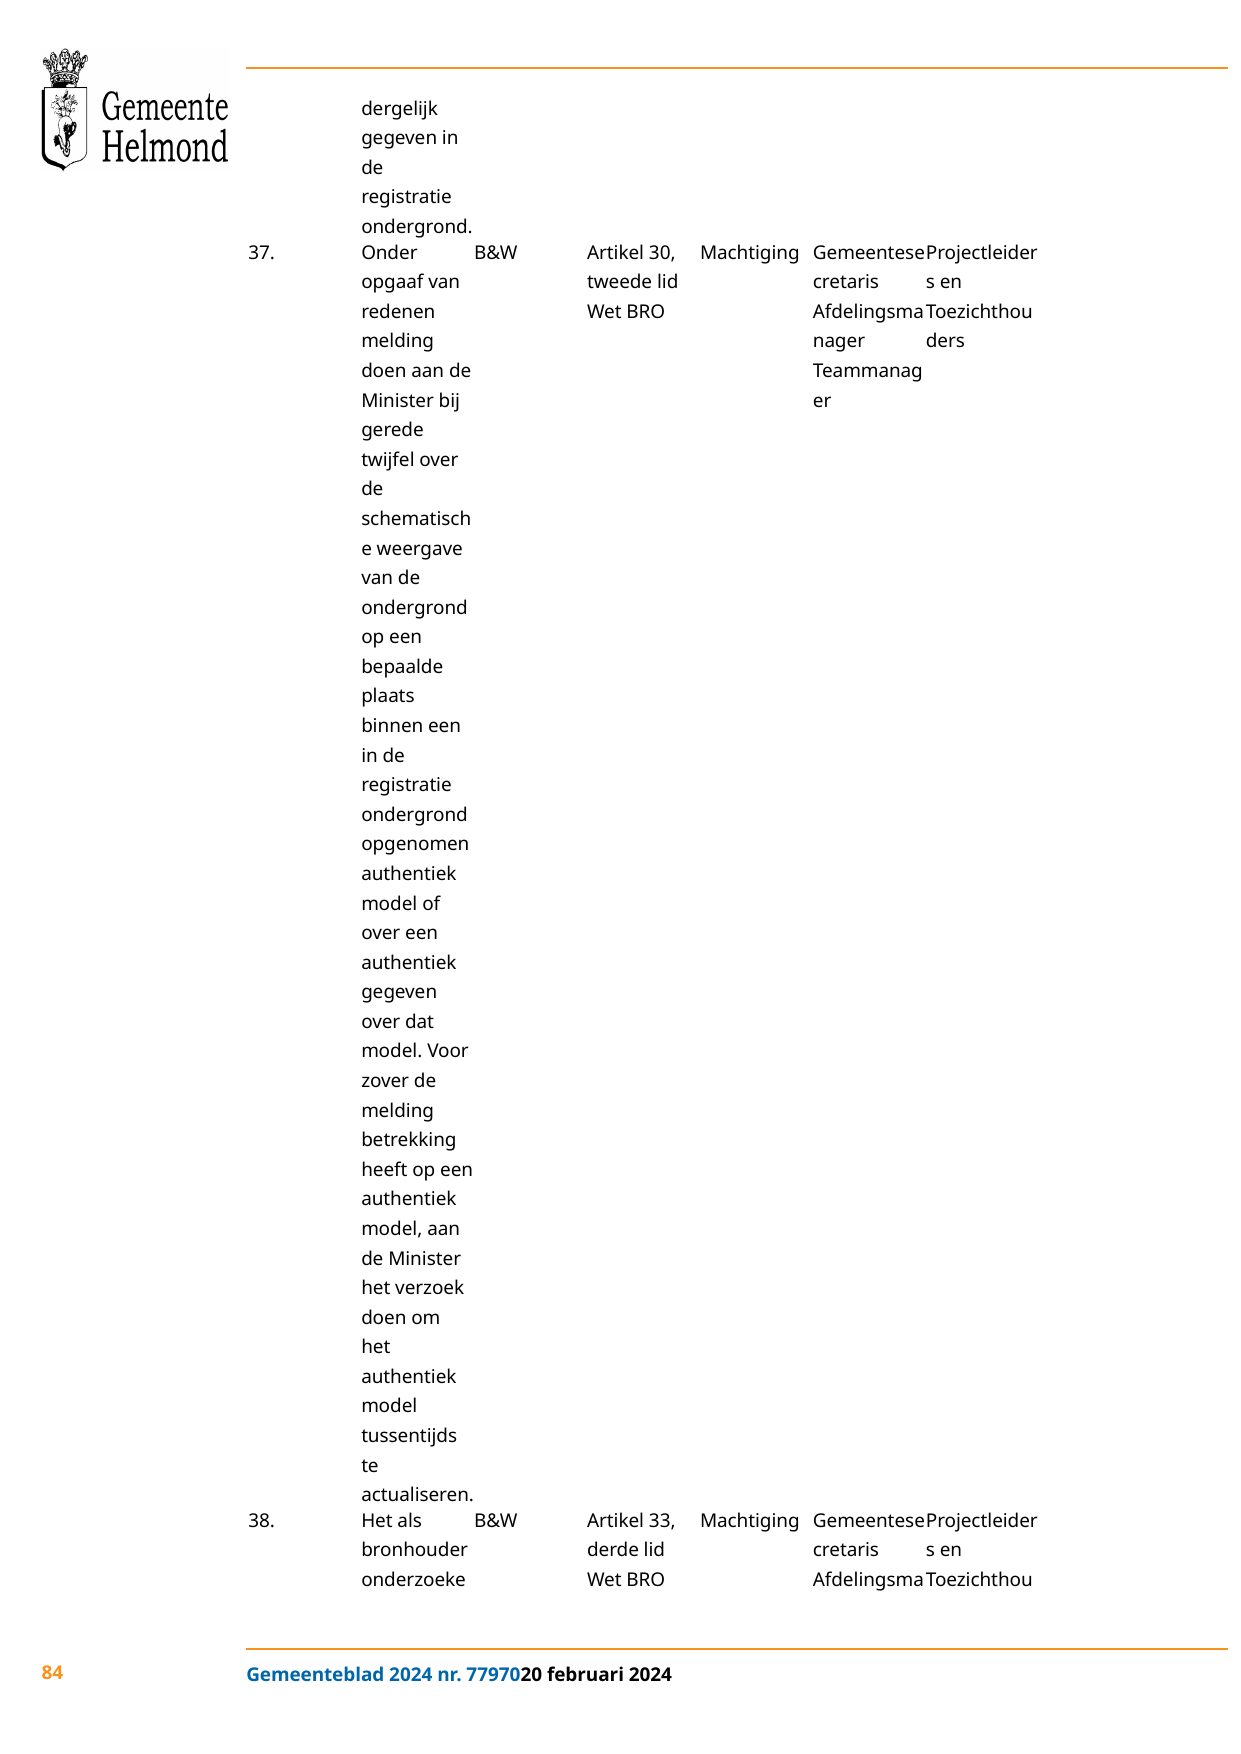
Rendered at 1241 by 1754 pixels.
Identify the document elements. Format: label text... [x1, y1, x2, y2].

table_cell [926, 95, 1038, 239]
table_cell 37. [248, 239, 361, 1507]
table_cell Machtiging [700, 1507, 813, 1592]
picture [41, 47, 231, 172]
table_cell Artikel 33, derde lid Wet BRO [587, 1507, 700, 1592]
table_cell [1039, 95, 1152, 239]
table_cell Projectleiders en Toezichthouders [926, 239, 1038, 1507]
table_cell B&W [474, 239, 587, 1507]
table_cell Gemeentesecretaris Afdelingsmanager Teammanager [813, 239, 926, 1507]
table_cell Het als bronhouder onderzoeke [361, 1507, 474, 1592]
table_cell Projectleiders en Toezichthou [926, 1507, 1038, 1592]
table_cell Gemeentesecretaris Afdelingsma [813, 1507, 926, 1592]
table_cell Onder opgaaf van redenen melding doen aan de Minister bij gerede twijfel over de schematische weergave van de ondergrond op een bepaalde plaats binnen een in de registratie ondergrond opgenomen authentiek model of over een authentiek gegeven over dat model. Voor zover de melding betrekking heeft op een authentiek model, aan de Minister het verzoek doen om het authentiek model tussentijds te actualiseren. [361, 239, 474, 1507]
table_cell [1039, 1507, 1152, 1592]
table_cell 38. [248, 1507, 361, 1592]
table_cell Artikel 30, tweede lid Wet BRO [587, 239, 700, 1507]
table_cell [813, 95, 926, 239]
table_cell Machtiging [700, 239, 813, 1507]
table_cell [700, 95, 813, 239]
table_cell B&W [474, 1507, 587, 1592]
table_cell [474, 95, 587, 239]
table_cell [587, 95, 700, 239]
table_cell [248, 95, 361, 239]
table_cell [1039, 239, 1152, 1507]
table_cell dergelijk gegeven in de registratie ondergrond. [361, 95, 474, 239]
